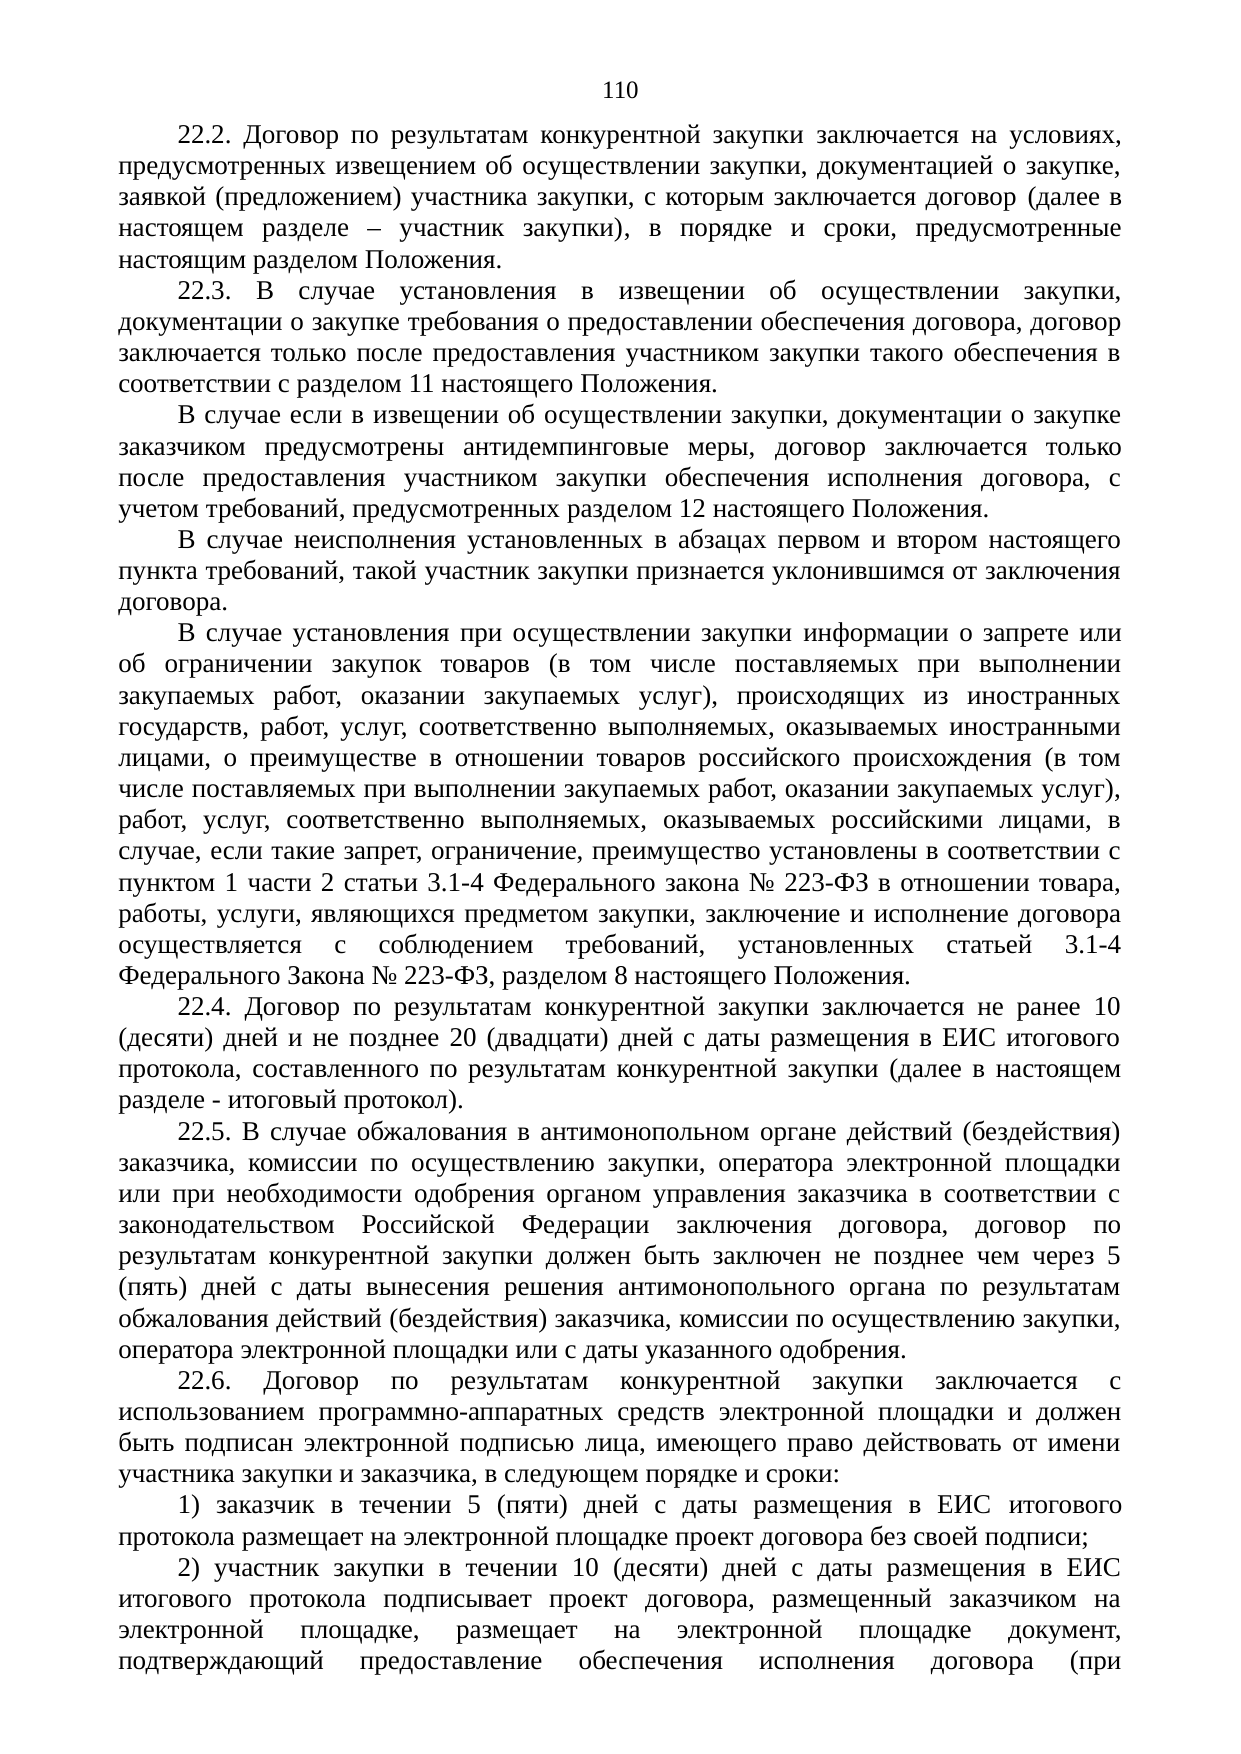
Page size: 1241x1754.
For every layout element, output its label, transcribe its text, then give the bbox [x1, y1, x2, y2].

text 22.4. Договор по результатам конкурентной закупки заключается не ранее 10 (десяти) дней и не позднее 20 (двадцати) дней с даты размещения в ЕИС итогового протокола, составленного по результатам конкурентной закупки (далее в настоящем разделе - итоговый протокол). [118, 990, 1122, 1115]
text 22.5. В случае обжалования в антимонопольном органе действий (бездействия) заказчика, комиссии по осуществлению закупки, оператора электронной площадки или при необходимости одобрения органом управления заказчика в соответствии с законодательством Российской Федерации заключения договора, договор по результатам конкурентной закупки должен быть заключен не позднее чем через 5 (пять) дней с даты вынесения решения антимонопольного органа по результатам обжалования действий (бездействия) заказчика, комиссии по осуществлению закупки, оператора электронной площадки или с даты указанного одобрения. [118, 1115, 1122, 1364]
text В случае неисполнения установленных в абзацах первом и втором настоящего пункта требований, такой участник закупки признается уклонившимся от заключения договора. [118, 523, 1122, 616]
text 22.2. Договор по результатам конкурентной закупки заключается на условиях, предусмотренных извещением об осуществлении закупки, документацией о закупке, заявкой (предложением) участника закупки, с которым заключается договор (далее в настоящем разделе – участник закупки), в порядке и сроки, предусмотренные настоящим разделом Положения. [118, 118, 1122, 274]
text В случае установления при осуществлении закупки информации о запрете или об ограничении закупок товаров (в том числе поставляемых при выполнении закупаемых работ, оказании закупаемых услуг), происходящих из иностранных государств, работ, услуг, соответственно выполняемых, оказываемых иностранными лицами, о преимуществе в отношении товаров российского происхождения (в том числе поставляемых при выполнении закупаемых работ, оказании закупаемых услуг), работ, услуг, соответственно выполняемых, оказываемых российскими лицами, в случае, если такие запрет, ограничение, преимущество установлены в соответствии с пунктом 1 части 2 статьи 3.1-4 Федерального закона № 223-ФЗ в отношении товара, работы, услуги, являющихся предметом закупки, заключение и исполнение договора осуществляется с соблюдением требований, установленных статьей 3.1-4 Федерального Закона № 223-ФЗ, разделом 8 настоящего Положения. [118, 616, 1122, 990]
text В случае если в извещении об осуществлении закупки, документации о закупке заказчиком предусмотрены антидемпинговые меры, договор заключается только после предоставления участником закупки обеспечения исполнения договора, с учетом требований, предусмотренных разделом 12 настоящего Положения. [118, 398, 1122, 523]
text 2) участник закупки в течении 10 (десяти) дней с даты размещения в ЕИС итогового протокола подписывает проект договора, размещенный заказчиком на электронной площадке, размещает на электронной площадке документ, подтверждающий предоставление обеспечения исполнения договора (при [118, 1551, 1122, 1675]
text 22.6. Договор по результатам конкурентной закупки заключается с использованием программно-аппаратных средств электронной площадки и должен быть подписан электронной подписью лица, имеющего право действовать от имени участника закупки и заказчика, в следующем порядке и сроки: [118, 1364, 1122, 1488]
text 1) заказчик в течении 5 (пяти) дней с даты размещения в ЕИС итогового протокола размещает на электронной площадке проект договора без своей подписи; [118, 1488, 1122, 1551]
text 22.3. В случае установления в извещении об осуществлении закупки, документации о закупке требования о предоставлении обеспечения договора, договор заключается только после предоставления участником закупки такого обеспечения в соответствии с разделом 11 настоящего Положения. [118, 274, 1122, 398]
